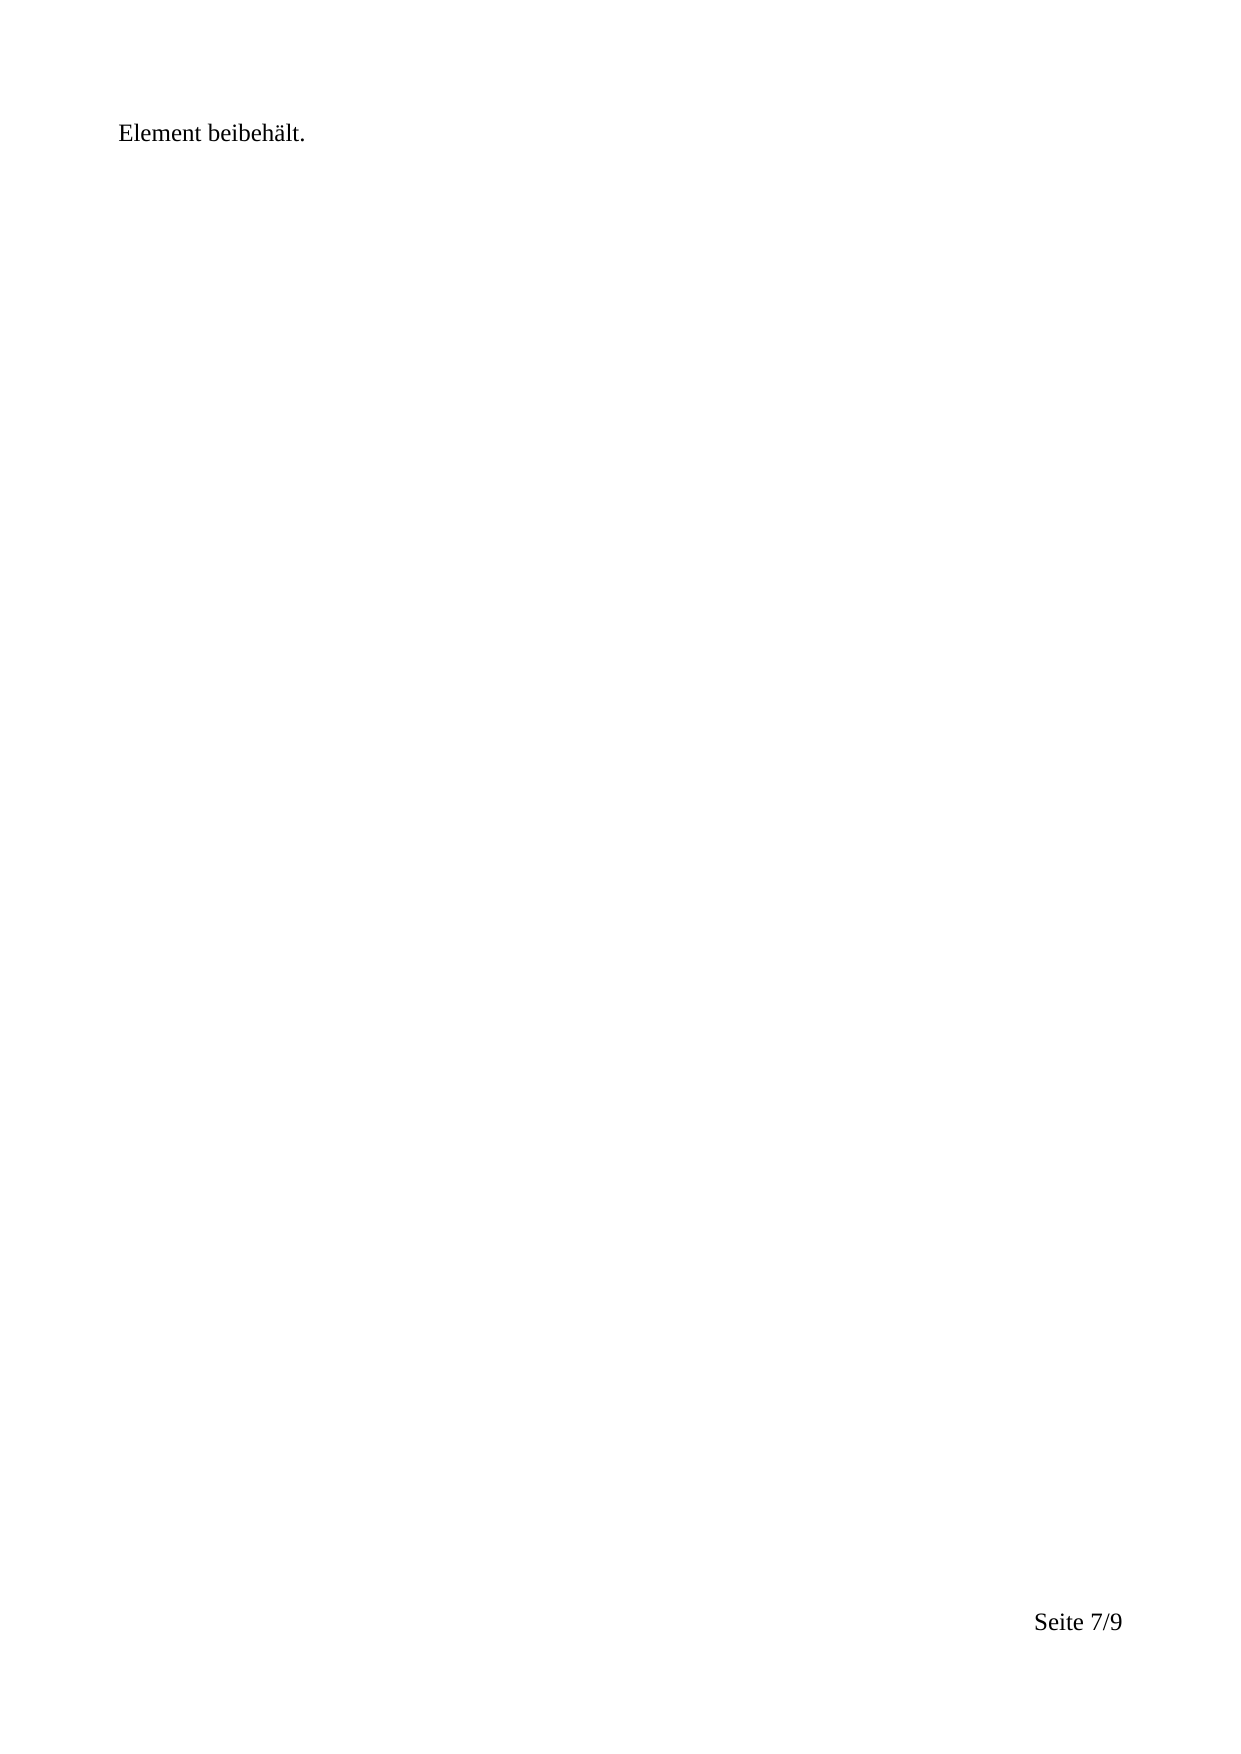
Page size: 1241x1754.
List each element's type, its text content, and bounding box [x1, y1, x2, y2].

text Element beibehält. [118, 118, 1122, 147]
